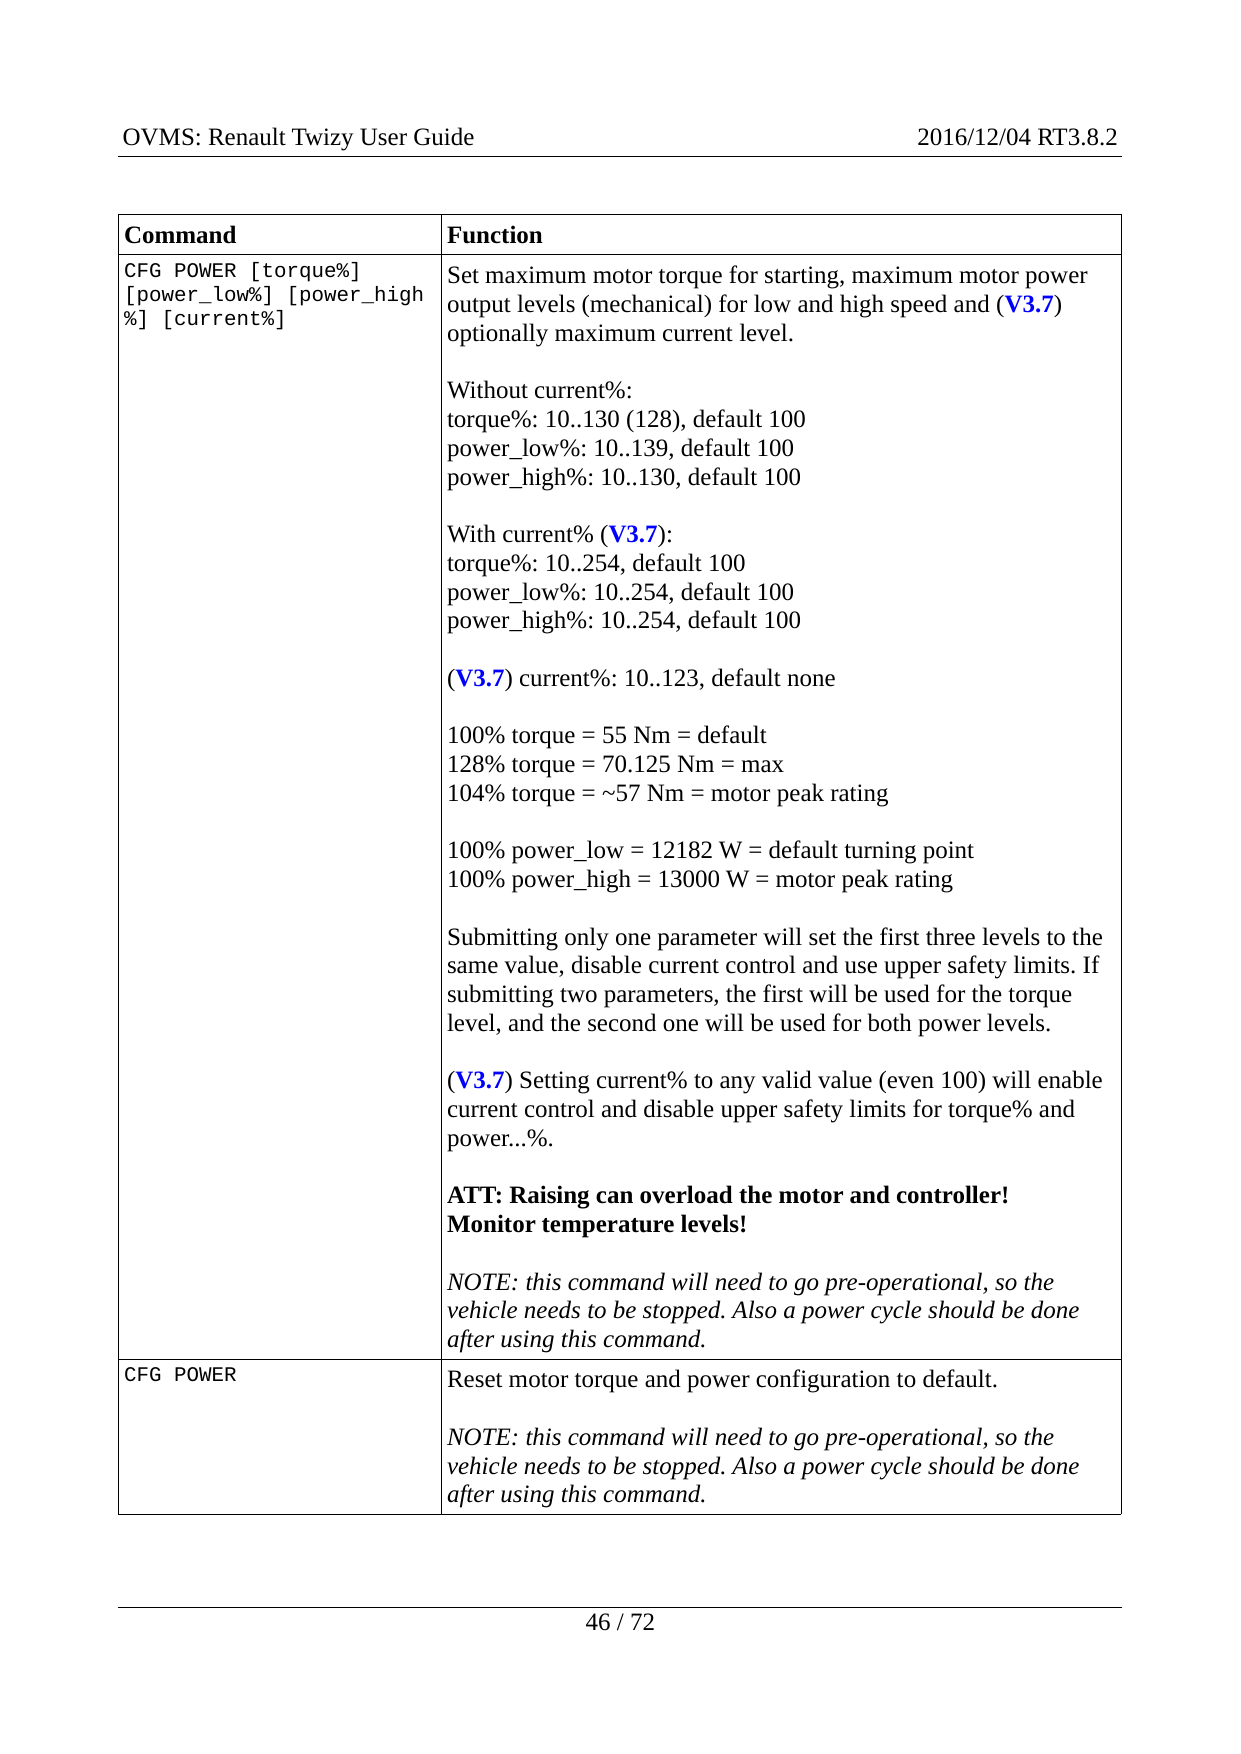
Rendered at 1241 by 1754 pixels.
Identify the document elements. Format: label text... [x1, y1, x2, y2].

table_cell Set maximum motor torque for starting, maximum motor power output levels (mechanical) for low and high speed and (V3.7) optionally maximum current level. Without current%: torque%: 10..130 (128), default 100 power_low%: 10..139, default 100 power_high%: 10..130, default 100 With current% (V3.7): torque%: 10..254, default 100 power_low%: 10..254, default 100 power_high%: 10..254, default 100 (V3.7) current%: 10..123, default none 100% torque = 55 Nm = default 128% torque = 70.125 Nm = max 104% torque = ~57 Nm = motor peak rating 100% power_low = 12182 W = default turning point 100% power_high = 13000 W = motor peak rating Submitting only one parameter will set the first three levels to the same value, disable current control and use upper safety limits. If submitting two parameters, the first will be used for the torque level, and the second one will be used for both power levels. (V3.7) Setting current% to any valid value (even 100) will enable current control and disable upper safety limits for torque% and power...%. ATT: Raising can overload the motor and controller! Monitor temperature levels! NOTE: this command will need to go pre-operational, so the vehicle needs to be stopped. Also a power cycle should be done after using this command. [442, 255, 1121, 1358]
table_cell CFG POWER [119, 1360, 441, 1514]
table_header Function [442, 215, 1121, 254]
table_cell CFG POWER [torque%] [power_low%] [power_high%] [current%] [119, 255, 441, 1358]
table_header Command [119, 215, 441, 254]
table_cell Reset motor torque and power configuration to default. NOTE: this command will need to go pre-operational, so the vehicle needs to be stopped. Also a power cycle should be done after using this command. [442, 1360, 1121, 1514]
